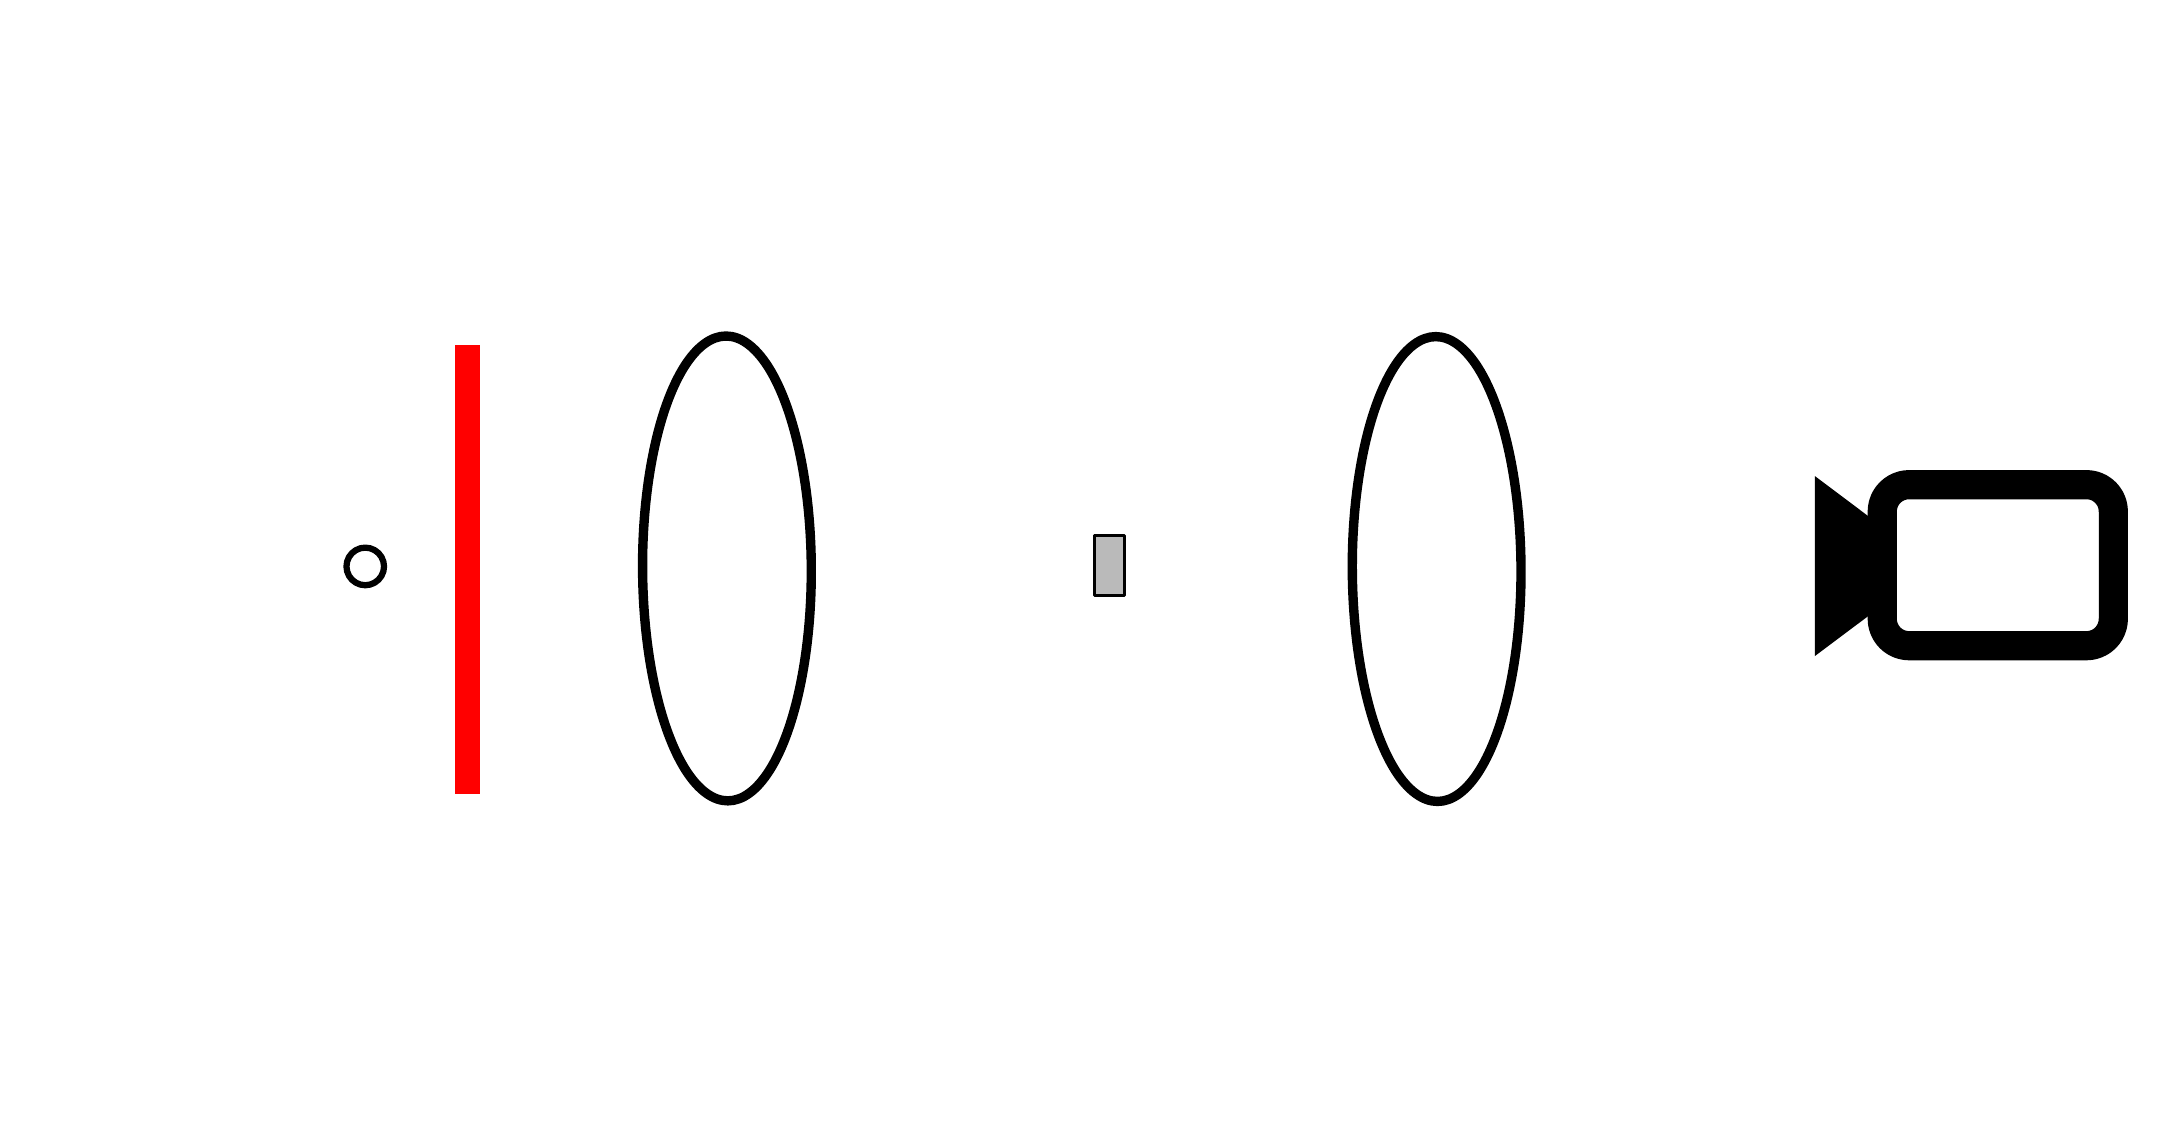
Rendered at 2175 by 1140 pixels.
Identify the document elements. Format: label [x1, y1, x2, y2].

text_box [1882, 484, 2114, 646]
text_box [1094, 535, 1125, 596]
text_box [642, 336, 812, 801]
text_box [1352, 336, 1522, 802]
text_box [1814, 476, 1875, 657]
